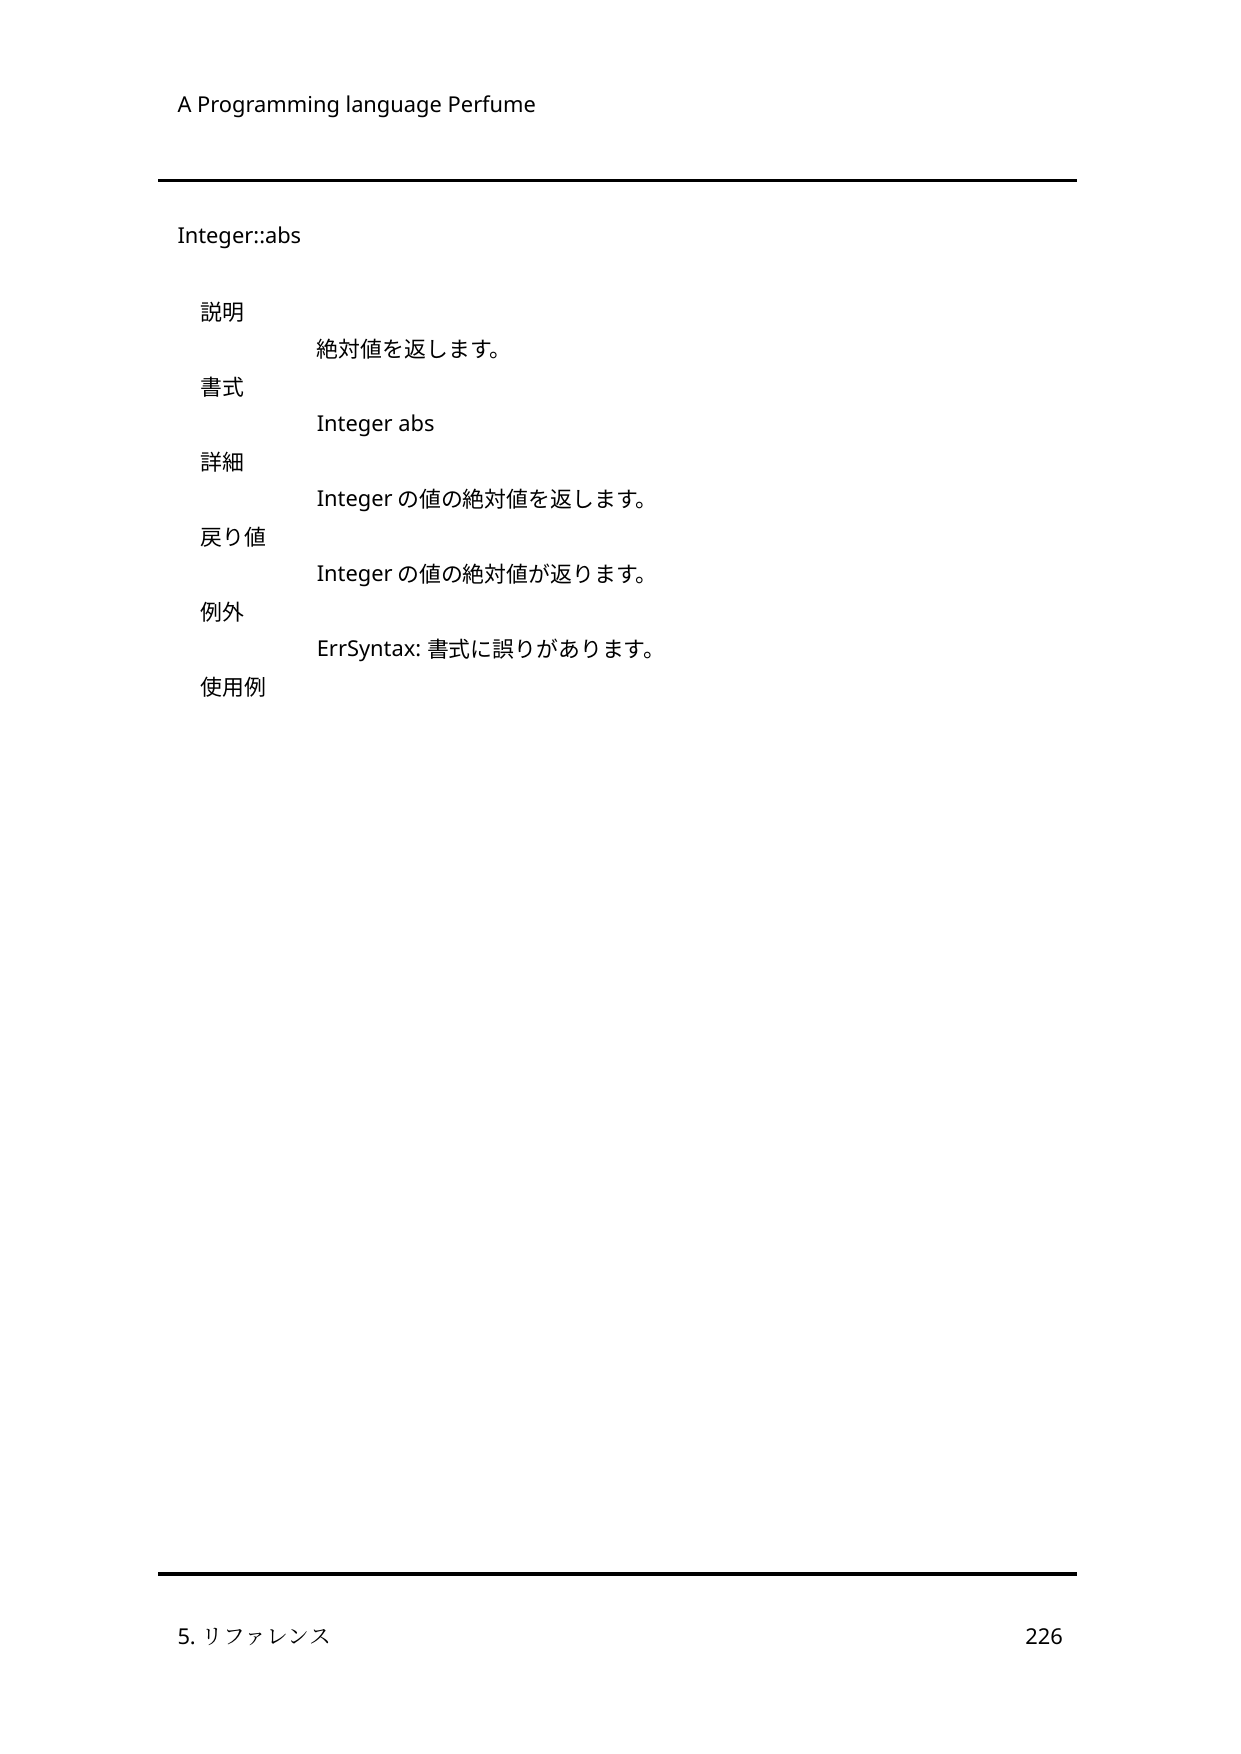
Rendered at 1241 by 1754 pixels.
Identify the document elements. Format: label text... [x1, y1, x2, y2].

table_cell Integerの値の絶対値を返します。 [317, 442, 1063, 517]
table_cell 戻り値 [200, 517, 317, 592]
table_cell ErrSyntax: 書式に誤りがあります。 [317, 592, 1063, 667]
table_cell 使用例 [200, 667, 317, 742]
subtitle Integer::abs [177, 217, 1063, 254]
table_cell 書式 [200, 367, 317, 442]
table_cell 例外 [200, 592, 317, 667]
table_cell Integer abs [317, 367, 1063, 442]
table_cell 詳細 [200, 442, 317, 517]
table_cell [317, 667, 1063, 742]
table_header 絶対値を返します。 [317, 292, 1063, 367]
table_header 説明 [200, 292, 317, 367]
table_cell Integerの値の絶対値が返ります。 [317, 517, 1063, 592]
